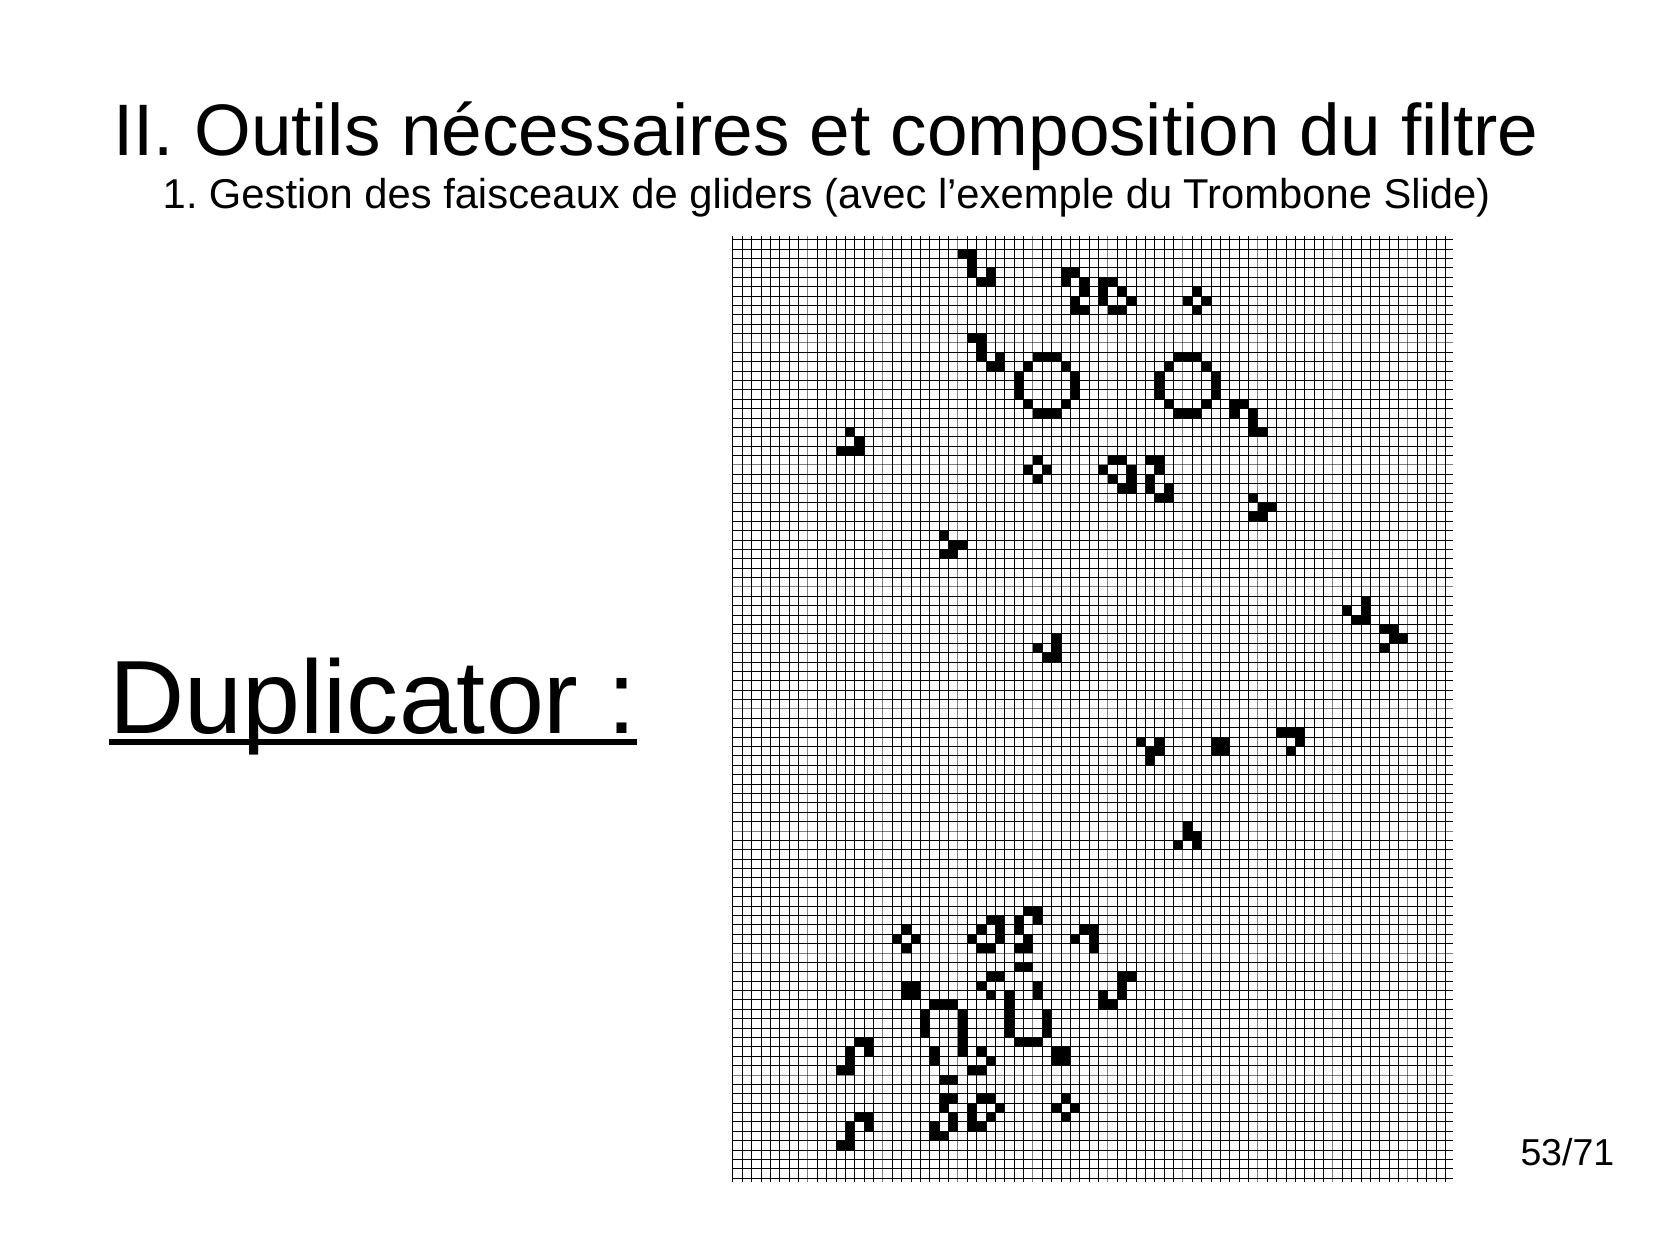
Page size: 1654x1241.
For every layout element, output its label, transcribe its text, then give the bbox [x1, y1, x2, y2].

text_box Duplicator : [94, 631, 652, 763]
text_box <number>/71 [1505, 1124, 1654, 1182]
title II. Outils nécessaires et composition du filtre 1. Gestion des faisceaux de gliders (avec l’exemple du Trombone Slide) [82, 49, 1571, 257]
picture [732, 236, 1453, 1182]
